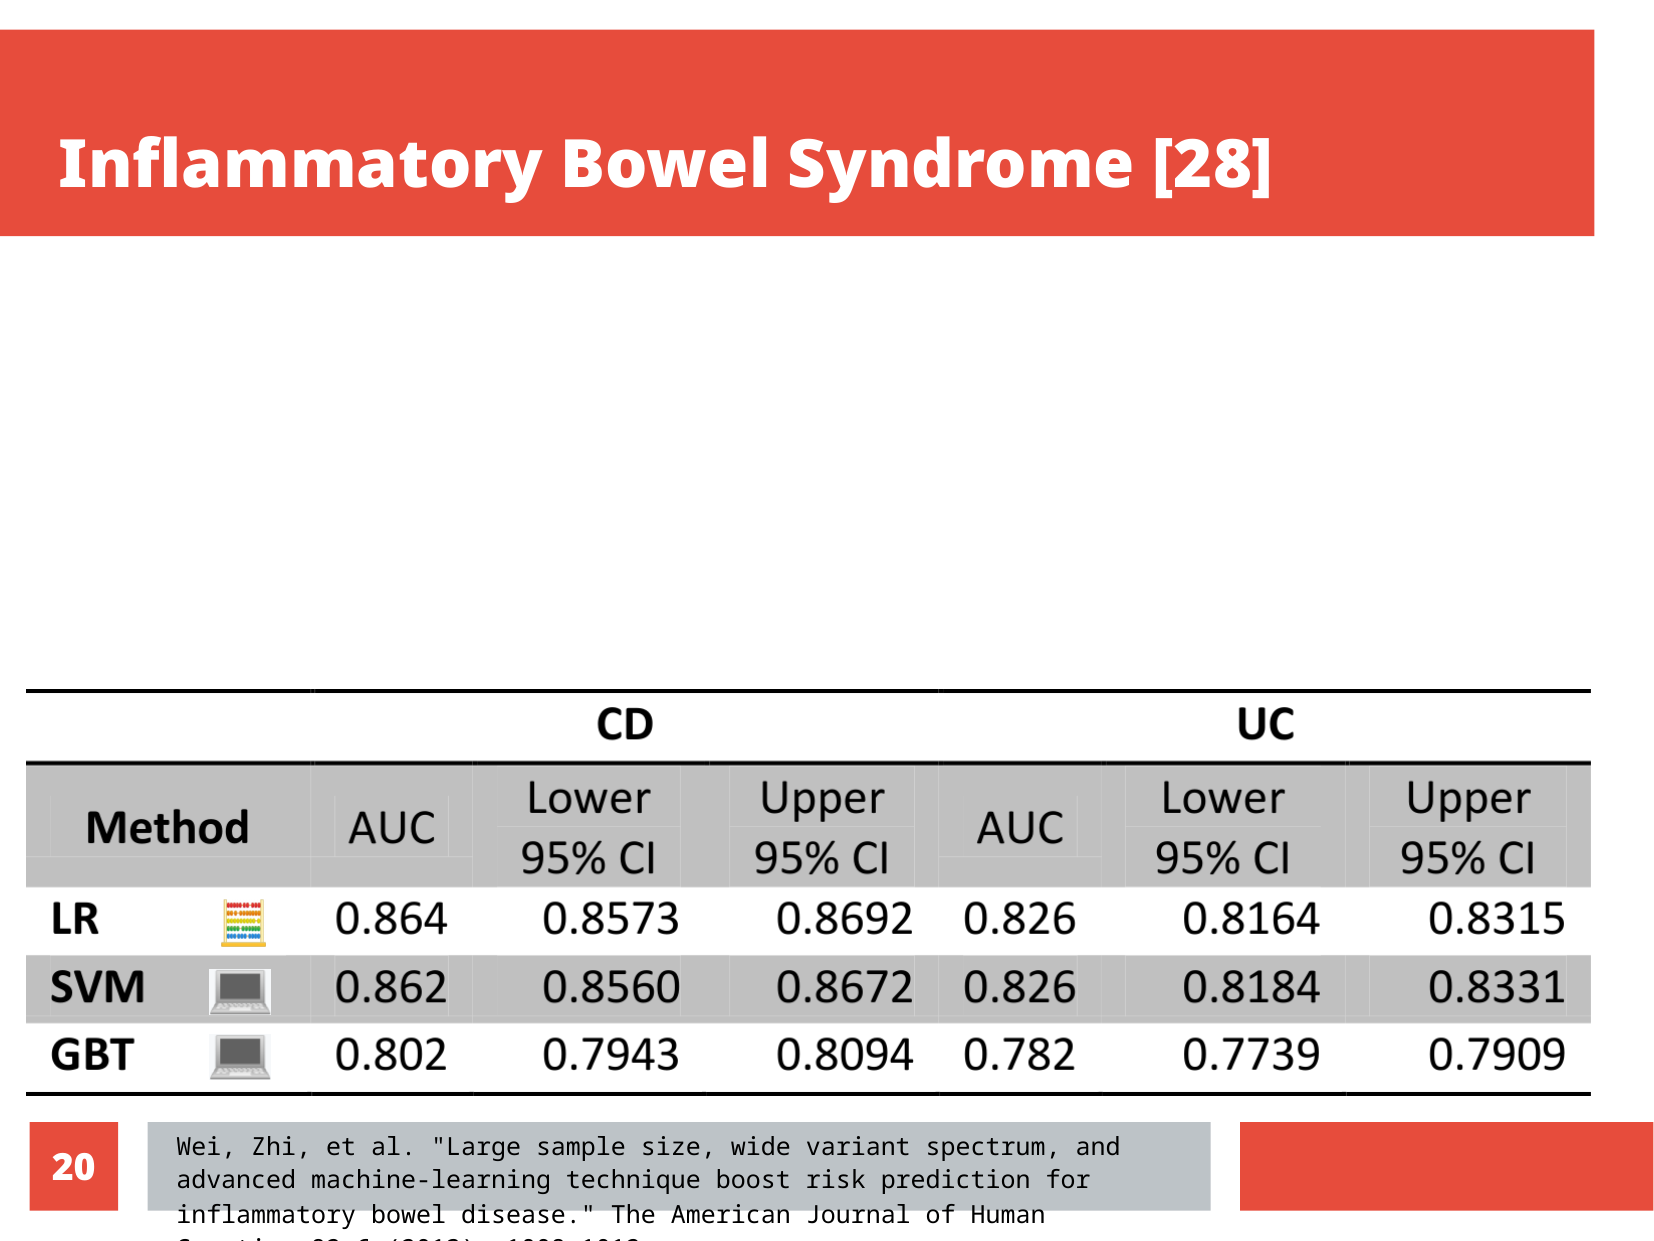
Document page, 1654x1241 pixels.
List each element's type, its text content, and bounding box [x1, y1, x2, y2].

picture [26, 689, 1591, 1096]
text_box Wei, Zhi, et al. "Large sample size, wide variant spectrum, and advanced machine-learning technique boost risk prediction for inflammatory bowel disease." The American Journal of Human Genetics 92.6 (2013): 1008-1012. [161, 1120, 1186, 1211]
title Inflammatory Bowel Syndrome [28] [59, 59, 1595, 207]
